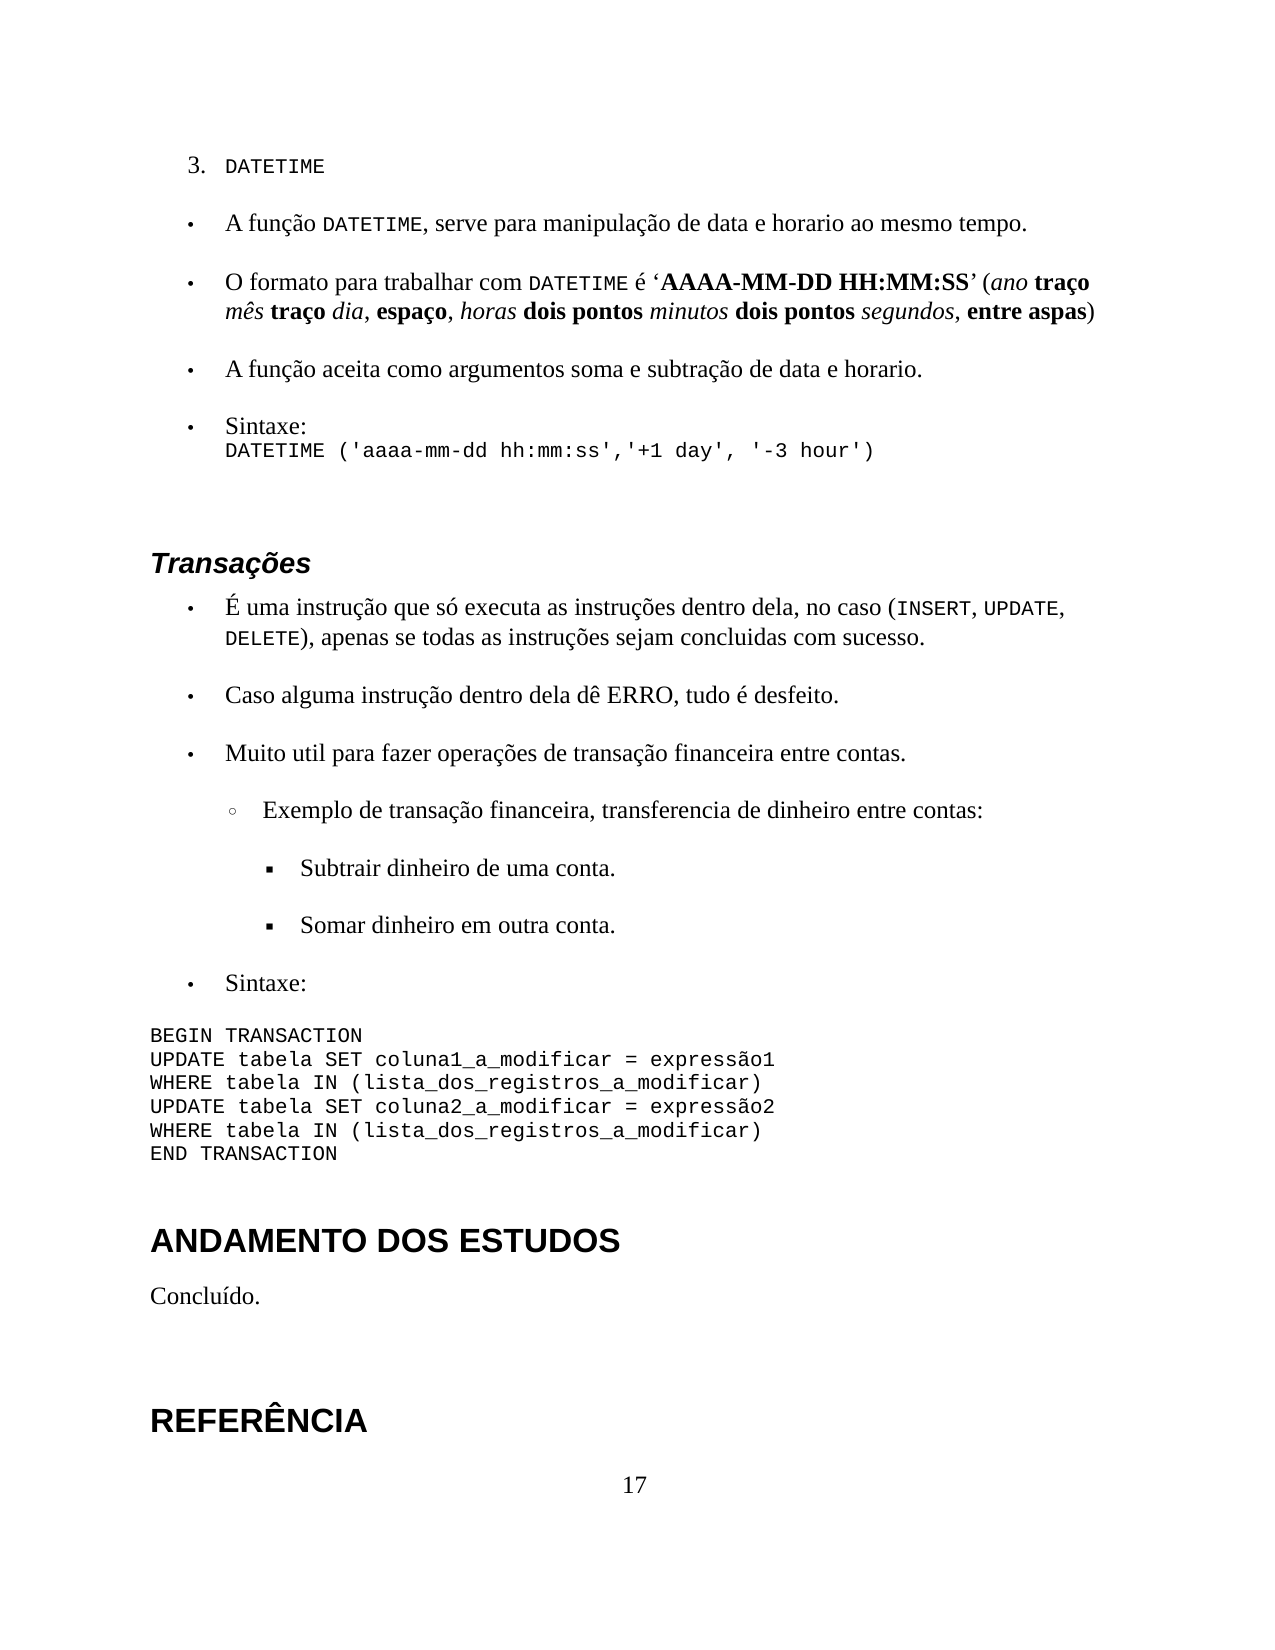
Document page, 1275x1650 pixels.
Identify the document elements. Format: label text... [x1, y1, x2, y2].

list Caso alguma instrução dentro dela dê ERRO, tudo é desfeito. [187, 680, 1125, 738]
text UPDATE tabela SET coluna1_a_modificar = expressão1 [150, 1049, 1125, 1072]
text UPDATE tabela SET coluna2_a_modificar = expressão2 [150, 1096, 1125, 1120]
list A função DATETIME, serve para manipulação de data e horario ao mesmo tempo. [187, 208, 1125, 267]
list Subtrair dinheiro de uma conta. [262, 853, 1125, 910]
list Sintaxe: DATETIME ('aaaa-mm-dd hh:mm:ss','+1 day', '-3 hour') [187, 411, 1125, 492]
list A função aceita como argumentos soma e subtração de data e horario. [187, 354, 1125, 411]
text END TRANSACTION [150, 1143, 1125, 1167]
list DATETIME [187, 150, 1125, 208]
list Muito util para fazer operações de transação financeira entre contas. [187, 738, 1125, 795]
subtitle ANDAMENTO DOS ESTUDOS [150, 1221, 1125, 1259]
text WHERE tabela IN (lista_dos_registros_a_modificar) [150, 1072, 1125, 1096]
subtitle Transações [150, 546, 1125, 580]
text BEGIN TRANSACTION [150, 1025, 1125, 1049]
text WHERE tabela IN (lista_dos_registros_a_modificar) [150, 1120, 1125, 1143]
list Exemplo de transação financeira, transferencia de dinheiro entre contas: [225, 795, 1125, 853]
list É uma instrução que só executa as instruções dentro dela, no caso (INSERT, UPDATE, DELETE), apenas se todas as instruções sejam concluidas com sucesso. [187, 592, 1125, 680]
list O formato para trabalhar com DATETIME é ‘AAAA-MM-DD HH:MM:SS’ (ano traço mês traço dia, espaço, horas dois pontos minutos dois pontos segundos, entre aspas) [187, 267, 1125, 354]
list Somar dinheiro em outra conta. [262, 910, 1125, 968]
subtitle REFERÊNCIA [150, 1401, 1125, 1440]
text Concluído. [150, 1281, 1125, 1338]
list Sintaxe: [187, 968, 1125, 1025]
